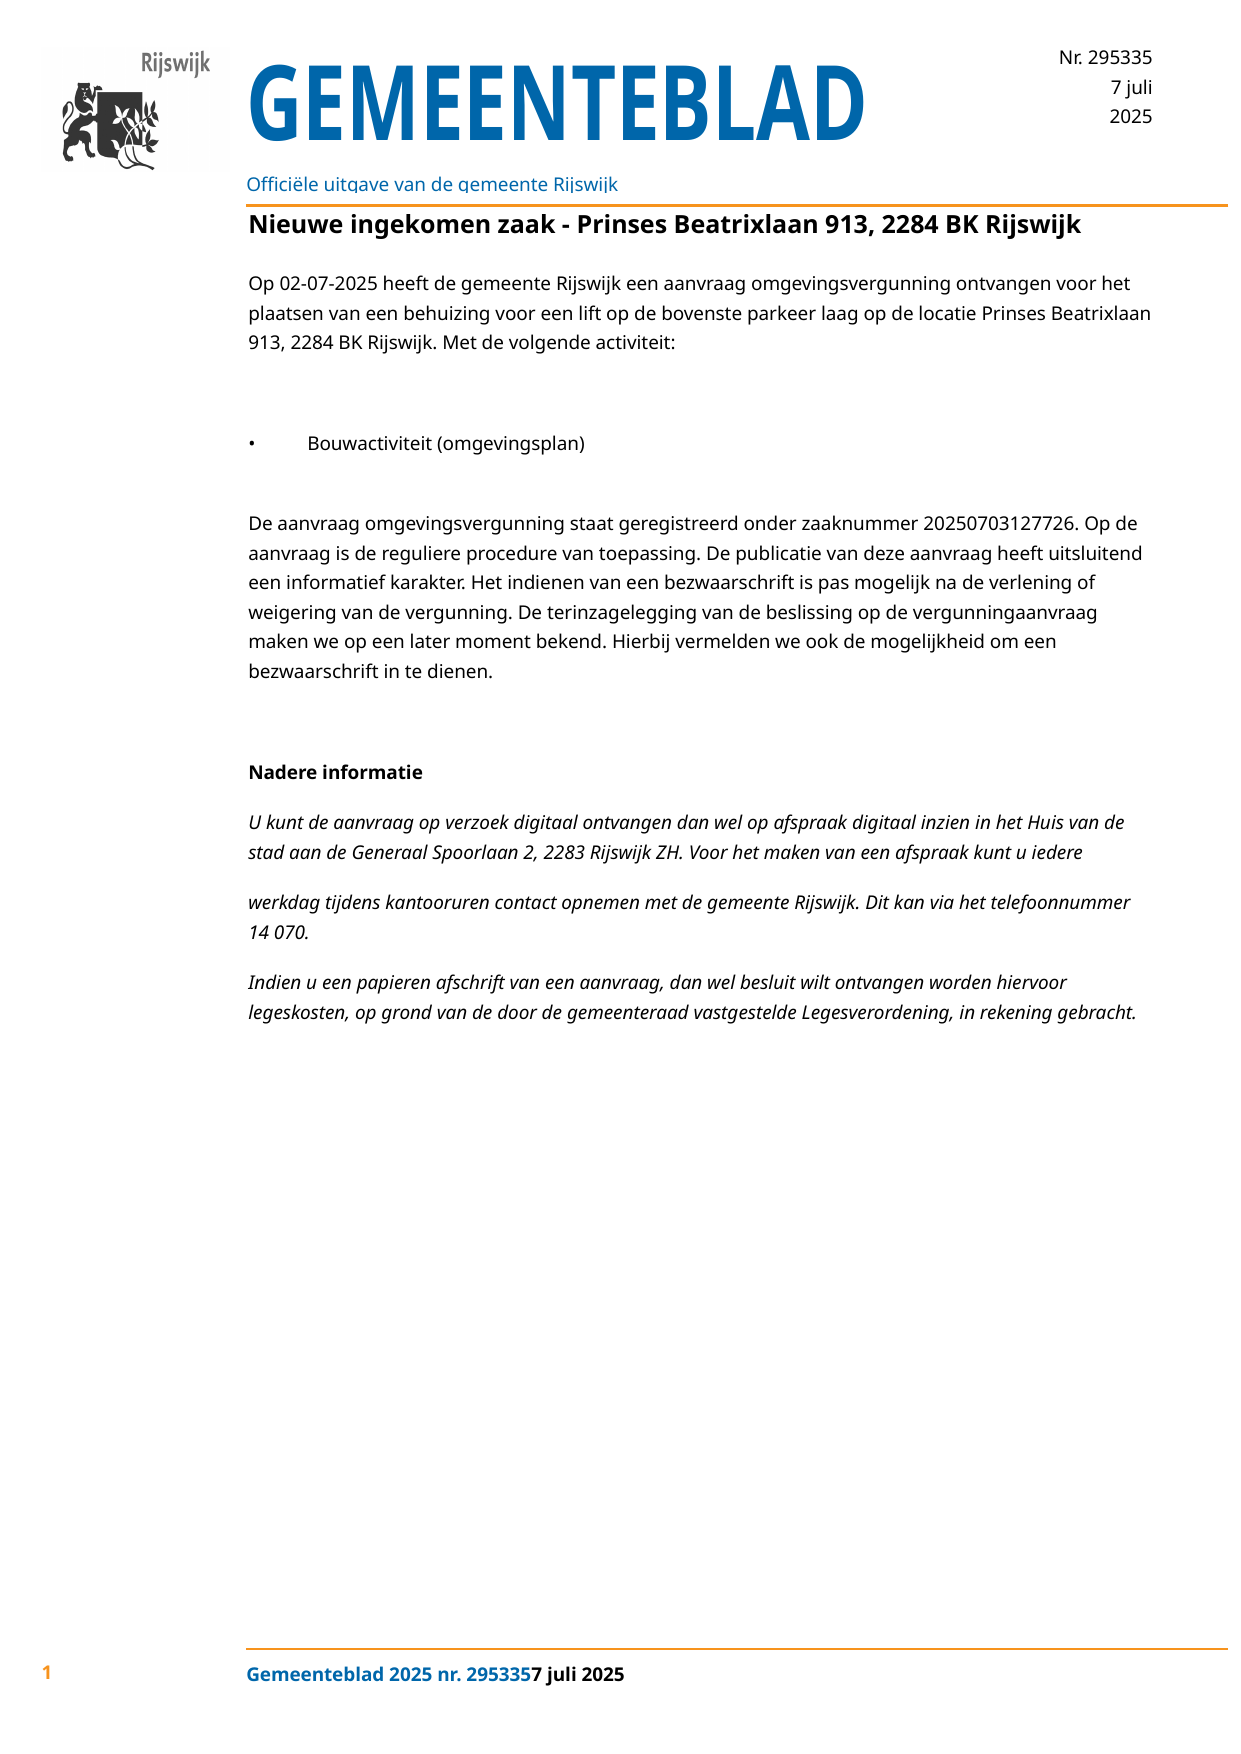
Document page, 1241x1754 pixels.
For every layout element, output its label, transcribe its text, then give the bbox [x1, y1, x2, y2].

text U kunt de aanvraag op verzoek digitaal ontvangen dan wel op afspraak digitaal inzien in het Huis van de stad aan de Generaal Spoorlaan 2, 2283 Rijswijk ZH. Voor het maken van een afspraak kunt u iedere [248, 809, 1152, 865]
text Op 02-07-2025 heeft de gemeente Rijswijk een aanvraag omgevingsvergunning ontvangen voor het plaatsen van een behuizing voor een lift op de bovenste parkeer laag op de locatie Prinses Beatrixlaan 913, 2284 BK Rijswijk. Met de volgende activiteit: [248, 270, 1152, 355]
text werkdag tijdens kantooruren contact opnemen met de gemeente Rijswijk. Dit kan via het telefoonnummer 14 070. [248, 889, 1152, 945]
picture [41, 47, 231, 172]
list Bouwactiviteit (omgevingsplan) [248, 430, 1152, 456]
text Nieuwe ingekomen zaak - Prinses Beatrixlaan 913, 2284 BK Rijswijk [248, 207, 1152, 241]
text Indien u een papieren afschrift van een aanvraag, dan wel besluit wilt ontvangen worden hiervoor legeskosten, op grond van de door de gemeenteraad vastgestelde Legesverordening, in rekening gebracht. [248, 969, 1152, 1025]
text De aanvraag omgevingsvergunning staat geregistreerd onder zaaknummer 20250703127726. Op de aanvraag is de reguliere procedure van toepassing. De publicatie van deze aanvraag heeft uitsluitend een informatief karakter. Het indienen van een bezwaarschrift is pas mogelijk na de verlening of weigering van de vergunning. De terinzagelegging van de beslissing op de vergunningaanvraag maken we op een later moment bekend. Hierbij vermelden we ook de mogelijkheid om een bezwaarschrift in te dienen. [248, 510, 1152, 684]
text Nadere informatie [248, 759, 1152, 785]
